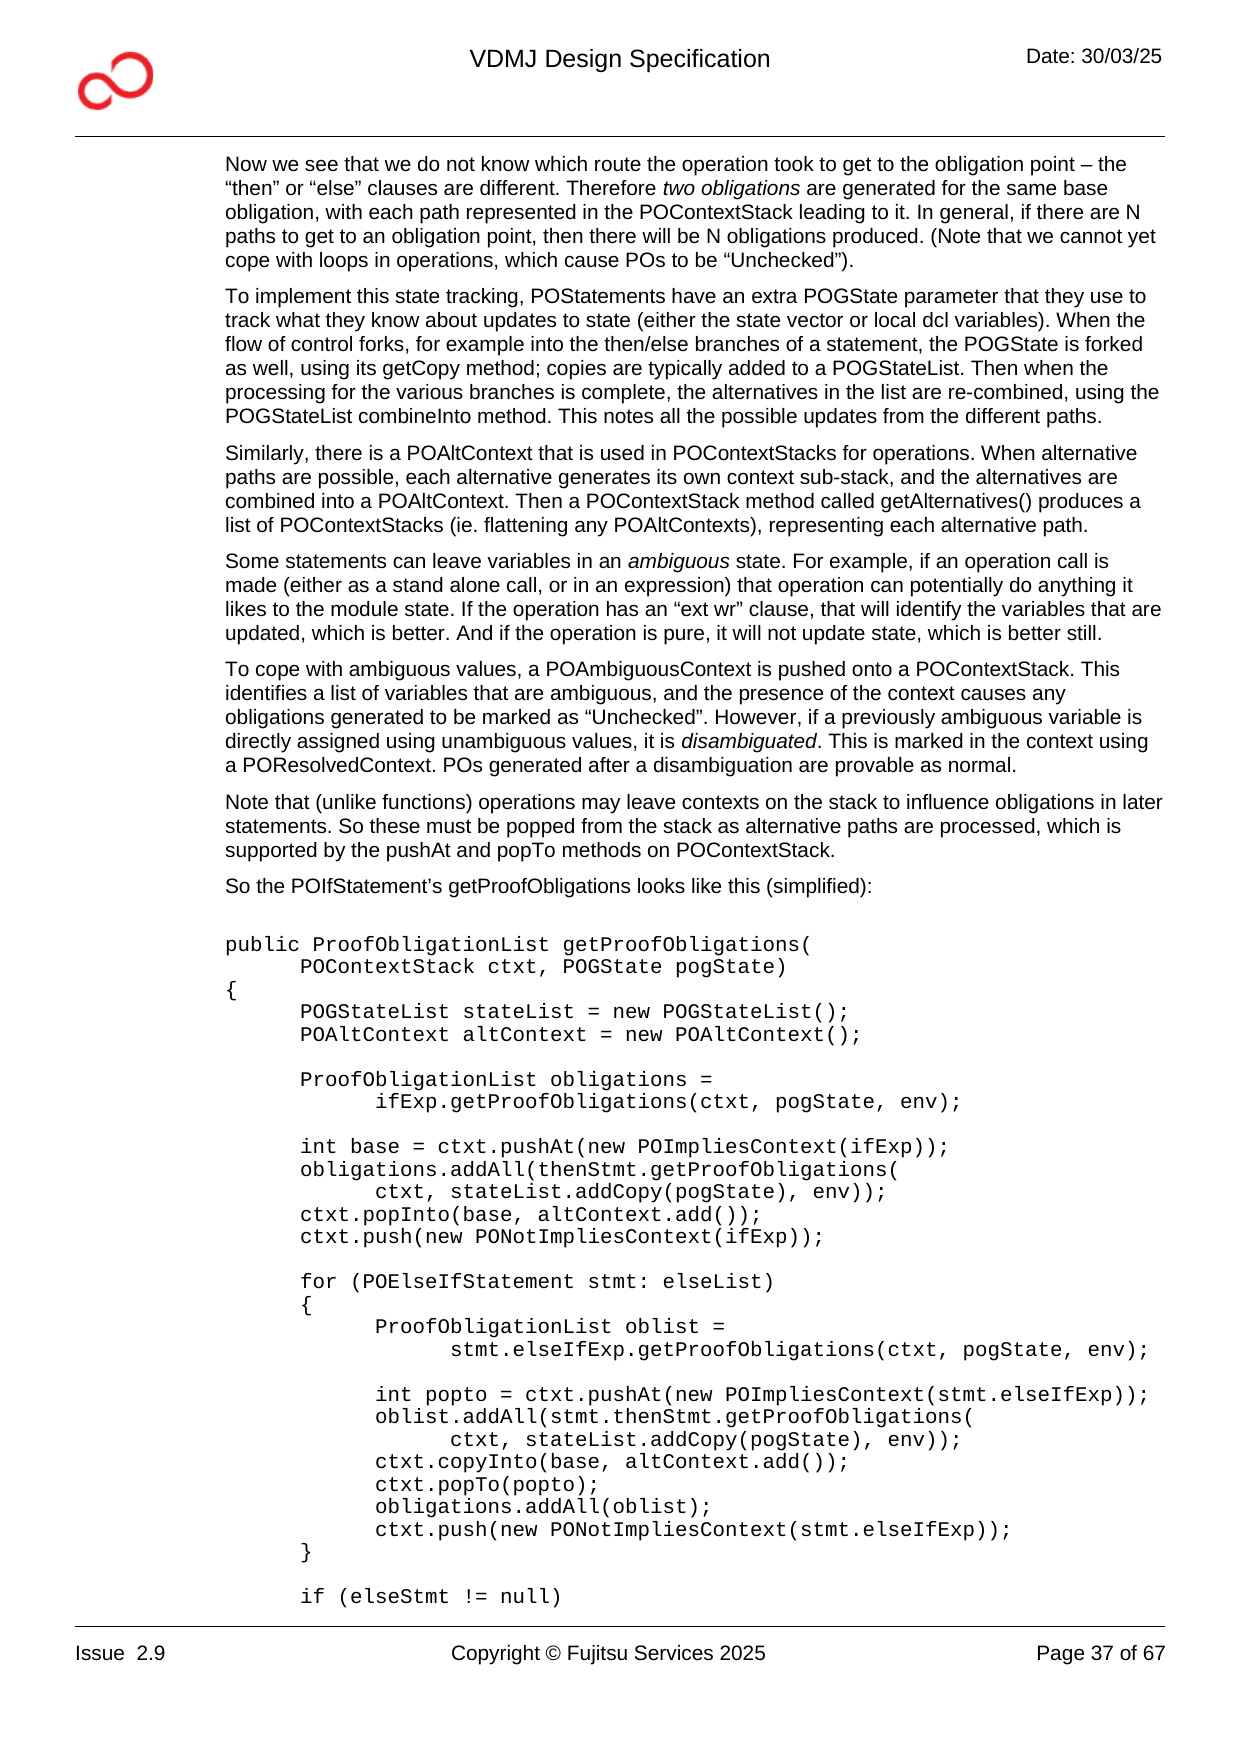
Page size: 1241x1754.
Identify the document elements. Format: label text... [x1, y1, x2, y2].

text ctxt, stateList.addCopy(pogState), env)); [225, 1181, 1165, 1203]
text ProofObligationList oblist = [225, 1316, 1165, 1338]
text Similarly, there is a POAltContext that is used in POContextStacks for operations. When alternative paths are possible, each alternative generates its own context sub-stack, and the alternatives are combined into a POAltContext. Then a POContextStack method called getAlternatives() produces a list of POContextStacks (ie. flattening any POAltContexts), representing each alternative path. [225, 441, 1165, 537]
text ctxt.popTo(popto); [225, 1473, 1165, 1496]
text ctxt, stateList.addCopy(pogState), env)); [225, 1428, 1165, 1451]
text for (POElseIfStatement stmt: elseList) [225, 1271, 1165, 1293]
text oblist.addAll(stmt.thenStmt.getProofObligations( [225, 1406, 1165, 1428]
text ifExp.getProofObligations(ctxt, pogState, env); [225, 1091, 1165, 1113]
text ctxt.push(new PONotImpliesContext(ifExp)); [225, 1226, 1165, 1248]
text if (elseStmt != null) [225, 1586, 1165, 1608]
text public ProofObligationList getProofObligations( [225, 933, 1165, 956]
text obligations.addAll(oblist); [225, 1496, 1165, 1518]
text { [225, 978, 1165, 1001]
text { [225, 1293, 1165, 1316]
picture [78, 44, 153, 120]
text ctxt.popInto(base, altContext.add()); [225, 1203, 1165, 1226]
text Some statements can leave variables in an ambiguous state. For example, if an operation call is made (either as a stand alone call, or in an expression) that operation can potentially do anything it likes to the module state. If the operation has an “ext wr” clause, that will identify the variables that are updated, which is better. And if the operation is pure, it will not update state, which is better still. [225, 549, 1165, 645]
text ProofObligationList obligations = [225, 1068, 1165, 1091]
text stmt.elseIfExp.getProofObligations(ctxt, pogState, env); [225, 1338, 1165, 1361]
text POContextStack ctxt, POGState pogState) [225, 956, 1165, 978]
text int base = ctxt.pushAt(new POImpliesContext(ifExp)); [225, 1136, 1165, 1158]
text To cope with ambiguous values, a POAmbiguousContext is pushed onto a POContextStack. This identifies a list of variables that are ambiguous, and the presence of the context causes any obligations generated to be marked as “Unchecked”. However, if a previously ambiguous variable is directly assigned using unambiguous values, it is disambiguated. This is marked in the context using a POResolvedContext. POs generated after a disambiguation are provable as normal. [225, 658, 1165, 777]
text } [225, 1541, 1165, 1563]
text So the POIfStatement’s getProofObligations looks like this (simplified): [225, 874, 1165, 898]
text POGStateList stateList = new POGStateList(); [225, 1001, 1165, 1023]
text obligations.addAll(thenStmt.getProofObligations( [225, 1158, 1165, 1181]
text int popto = ctxt.pushAt(new POImpliesContext(stmt.elseIfExp)); [225, 1383, 1165, 1406]
text POAltContext altContext = new POAltContext(); [225, 1023, 1165, 1046]
text To implement this state tracking, POStatements have an extra POGState parameter that they use to track what they know about updates to state (either the state vector or local dcl variables). When the flow of control forks, for example into the then/else branches of a statement, the POGState is forked as well, using its getCopy method; copies are typically added to a POGStateList. Then when the processing for the various branches is complete, the alternatives in the list are re-combined, using the POGStateList combineInto method. This notes all the possible updates from the different paths. [225, 285, 1165, 428]
text Note that (unlike functions) operations may leave contexts on the stack to influence obligations in later statements. So these must be popped from the stack as alternative paths are processed, which is supported by the pushAt and popTo methods on POContextStack. [225, 790, 1165, 862]
text Now we see that we do not know which route the operation took to get to the obligation point – the “then” or “else” clauses are different. Therefore two obligations are generated for the same base obligation, with each path represented in the POContextStack leading to it. In general, if there are N paths to get to an obligation point, then there will be N obligations produced. (Note that we cannot yet cope with loops in operations, which cause POs to be “Unchecked”). [225, 152, 1165, 272]
text ctxt.push(new PONotImpliesContext(stmt.elseIfExp)); [225, 1518, 1165, 1541]
text ctxt.copyInto(base, altContext.add()); [225, 1451, 1165, 1473]
